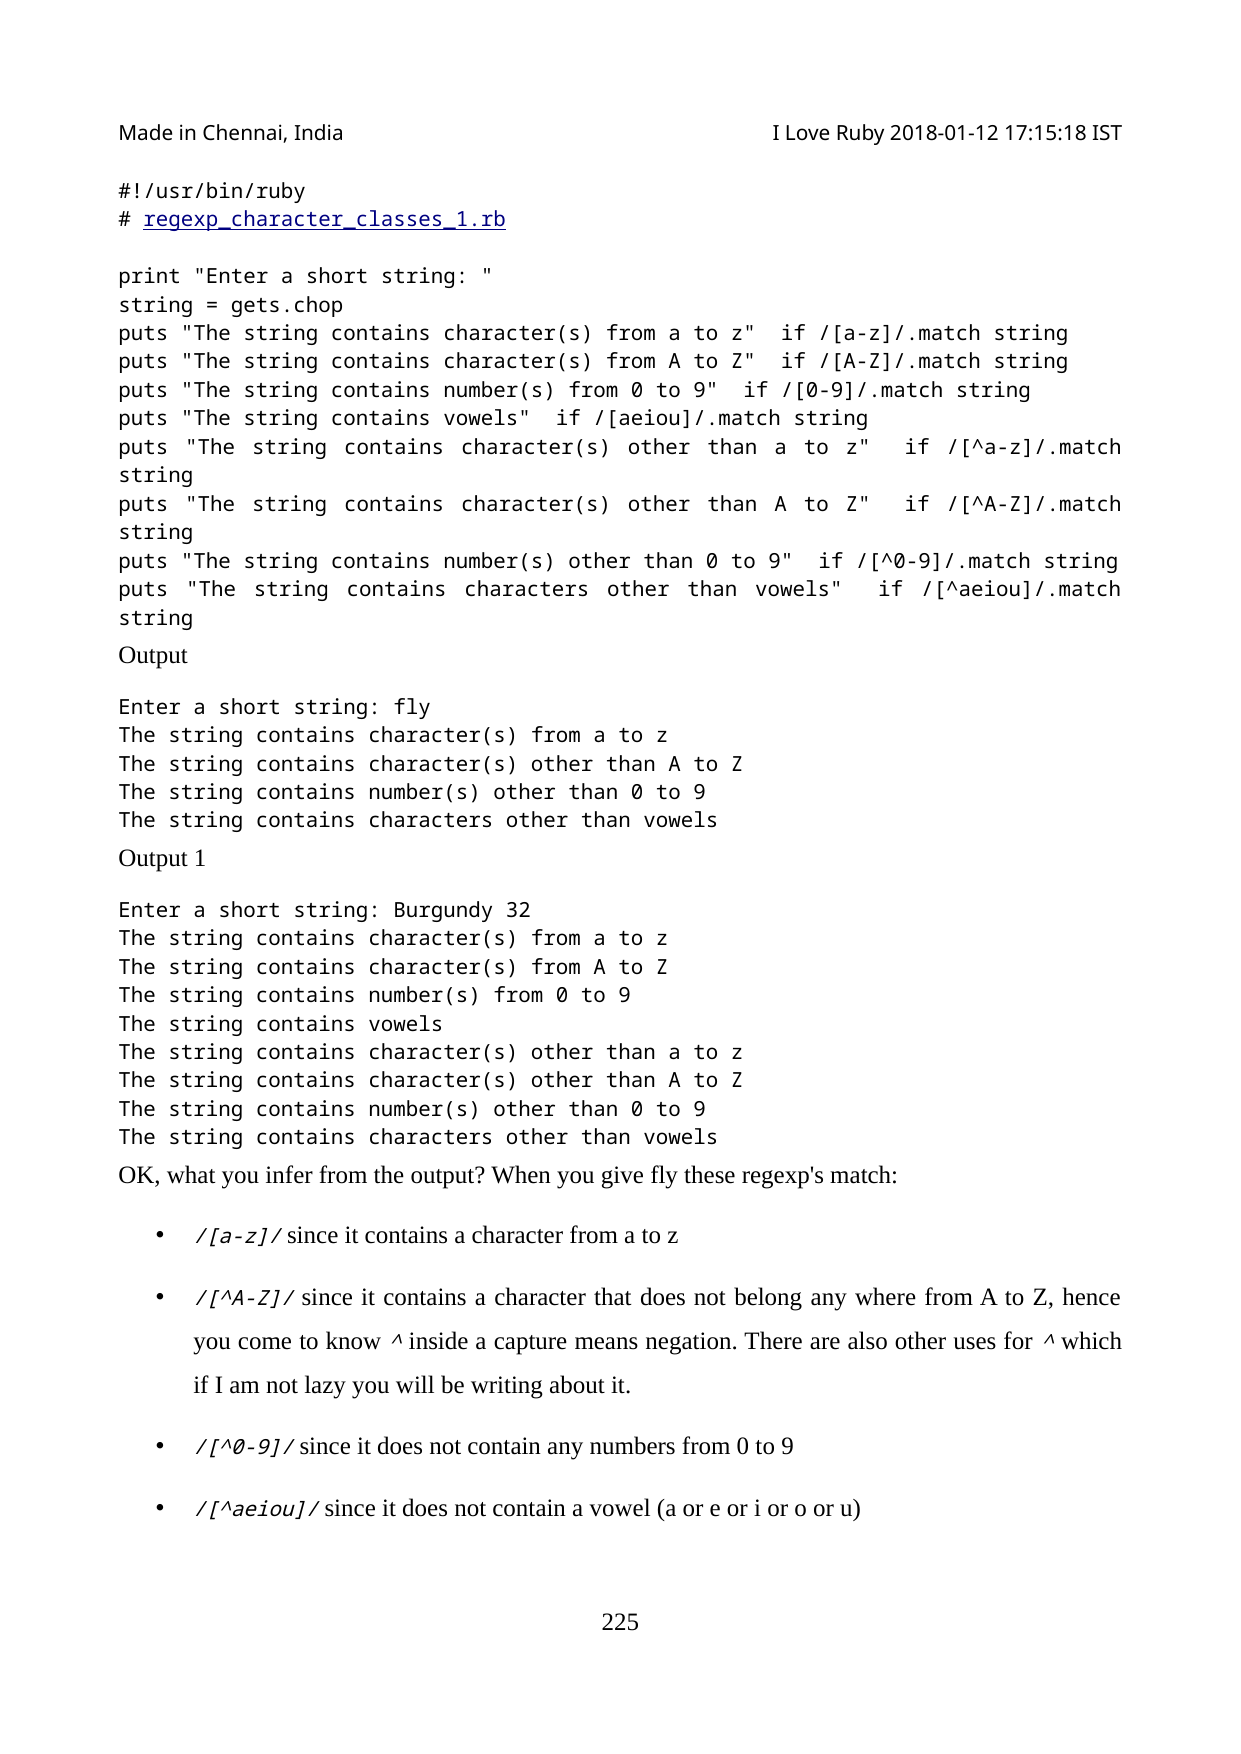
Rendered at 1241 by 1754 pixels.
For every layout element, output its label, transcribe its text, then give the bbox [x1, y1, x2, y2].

list /[^0-9]/ since it does not contain any numbers from 0 to 9 [156, 1431, 1122, 1460]
text The string contains character(s) from A to Z [118, 952, 1122, 980]
text The string contains character(s) other than A to Z [118, 1066, 1122, 1094]
text # regexp_character_classes_1.rb [118, 204, 1122, 233]
text puts "The string contains characters other than vowels" if /[^aeiou]/.match string [118, 574, 1122, 631]
text The string contains vowels [118, 1009, 1122, 1037]
text puts "The string contains number(s) other than 0 to 9" if /[^0-9]/.match string [118, 546, 1122, 574]
text puts "The string contains vowels" if /[aeiou]/.match string [118, 403, 1122, 432]
text puts "The string contains character(s) other than a to z" if /[^a-z]/.match string [118, 432, 1122, 489]
text Output 1 [118, 843, 1122, 872]
text puts "The string contains character(s) from a to z" if /[a-z]/.match string [118, 318, 1122, 347]
list /[^A-Z]/ since it contains a character that does not belong any where from A to Z, hence you come to know ^ inside a capture means negation. There are also other uses for ^ which if I am not lazy you will be writing about it. [156, 1282, 1122, 1399]
text puts "The string contains number(s) from 0 to 9" if /[0-9]/.match string [118, 375, 1122, 403]
text The string contains number(s) other than 0 to 9 [118, 777, 1122, 806]
text The string contains characters other than vowels [118, 806, 1122, 834]
text Enter a short string: fly [118, 692, 1122, 720]
text puts "The string contains character(s) other than A to Z" if /[^A-Z]/.match string [118, 489, 1122, 546]
text puts "The string contains character(s) from A to Z" if /[A-Z]/.match string [118, 347, 1122, 375]
text OK, what you infer from the output? When you give fly these regexp's match: [118, 1160, 1122, 1188]
text #!/usr/bin/ruby [118, 176, 1122, 204]
text The string contains character(s) from a to z [118, 720, 1122, 749]
text Output [118, 640, 1122, 669]
text The string contains number(s) from 0 to 9 [118, 980, 1122, 1009]
text print "Enter a short string: " [118, 261, 1122, 290]
text The string contains number(s) other than 0 to 9 [118, 1094, 1122, 1122]
text The string contains characters other than vowels [118, 1122, 1122, 1151]
list /[a-z]/ since it contains a character from a to z [156, 1221, 1122, 1250]
text Enter a short string: Burgundy 32 [118, 895, 1122, 923]
text The string contains character(s) other than a to z [118, 1037, 1122, 1066]
list /[^aeiou]/ since it does not contain a vowel (a or e or i or o or u) [156, 1493, 1122, 1522]
text The string contains character(s) other than A to Z [118, 749, 1122, 777]
text The string contains character(s) from a to z [118, 923, 1122, 952]
text string = gets.chop [118, 290, 1122, 318]
